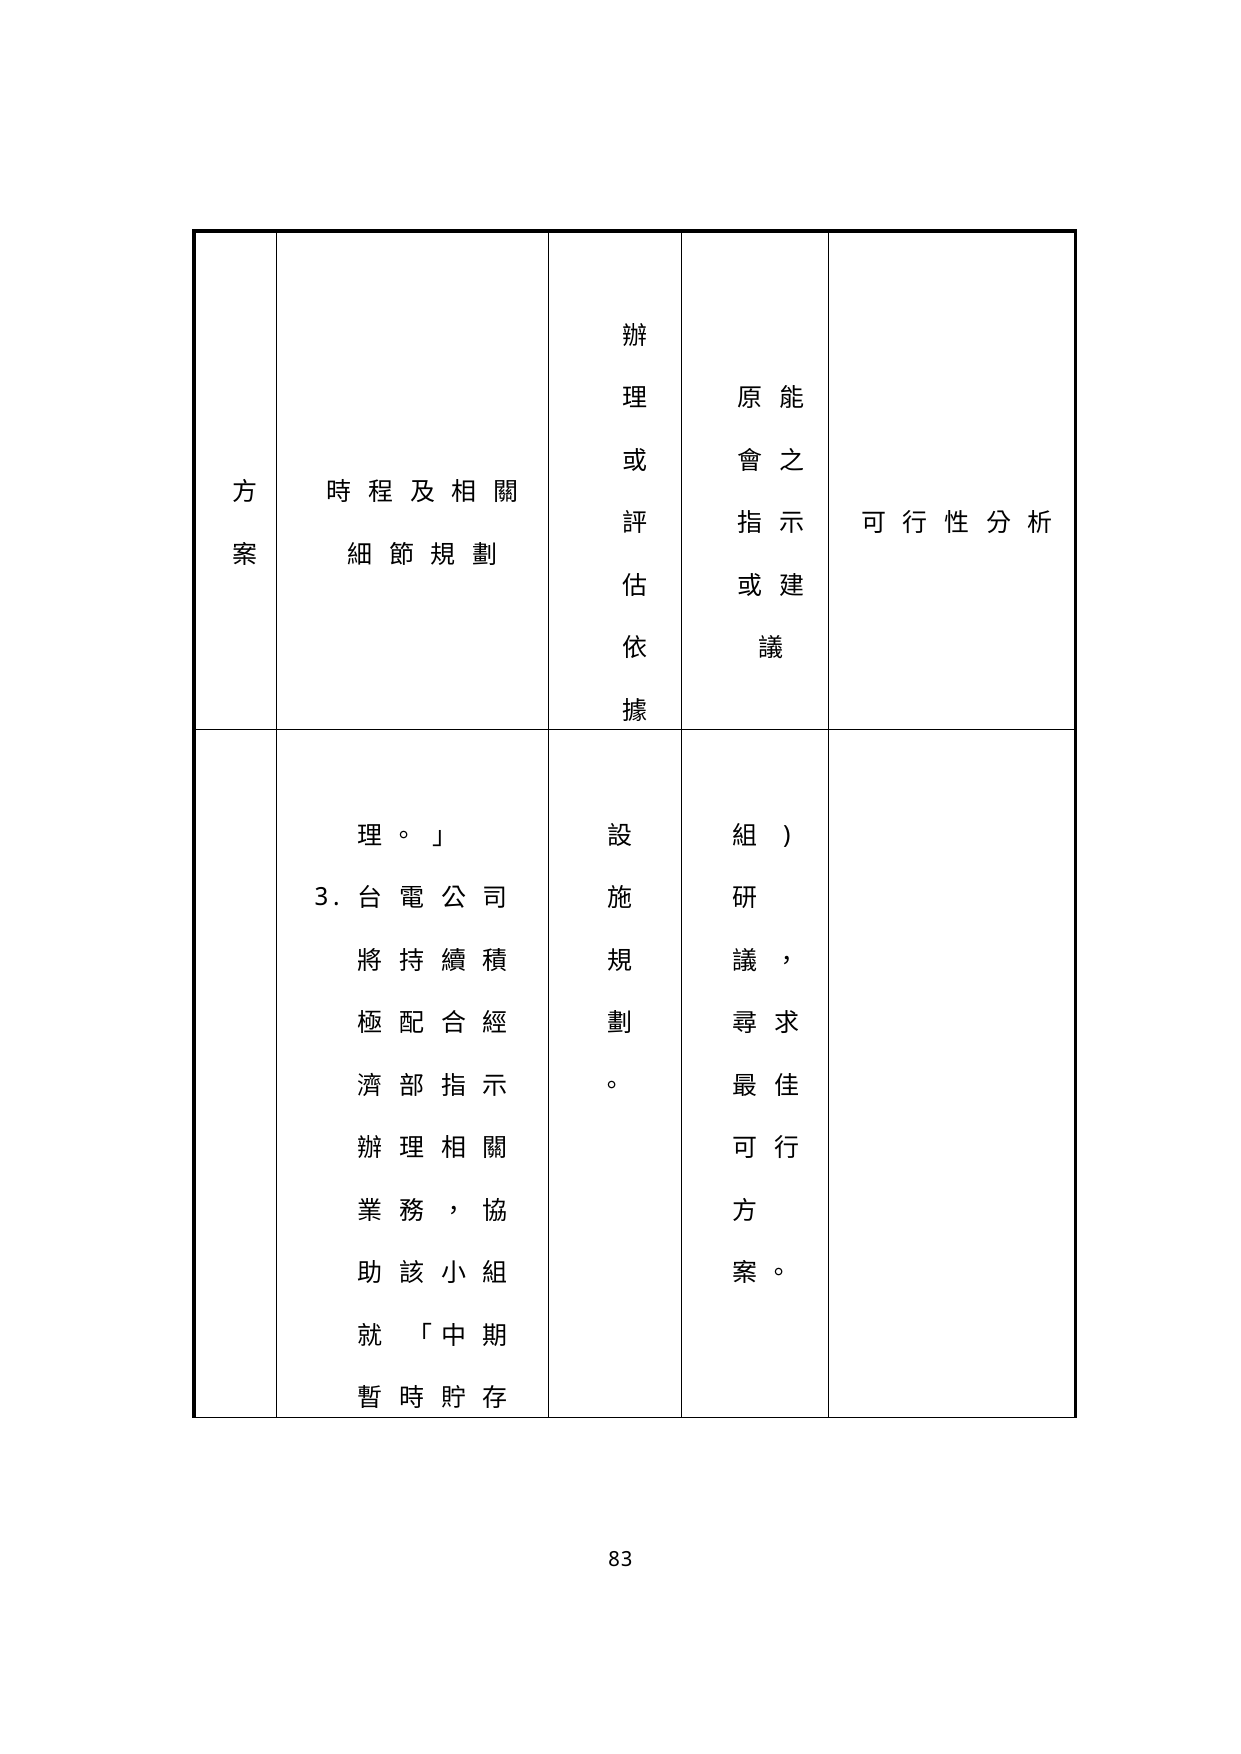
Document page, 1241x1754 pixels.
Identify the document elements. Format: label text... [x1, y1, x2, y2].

table_cell [196, 730, 276, 1417]
table_cell 理。」 3.台電公司將持續積極配合經濟部指示辦理相關業務，協助該小組就「中期暫時貯存 [277, 730, 548, 1417]
table_header 辦理或評估依據 [549, 233, 681, 729]
table_header 可行性分析 [829, 233, 1074, 729]
table_cell 設施規劃。 [549, 730, 681, 1417]
table_cell [829, 730, 1074, 1417]
table_header 時程及相關細節規劃 [277, 233, 548, 729]
table_cell 組)研議，尋求最佳可行方案。 [682, 730, 828, 1417]
table_header 方案 [196, 233, 276, 729]
table_header 原能會之指示或建議 [682, 233, 828, 729]
